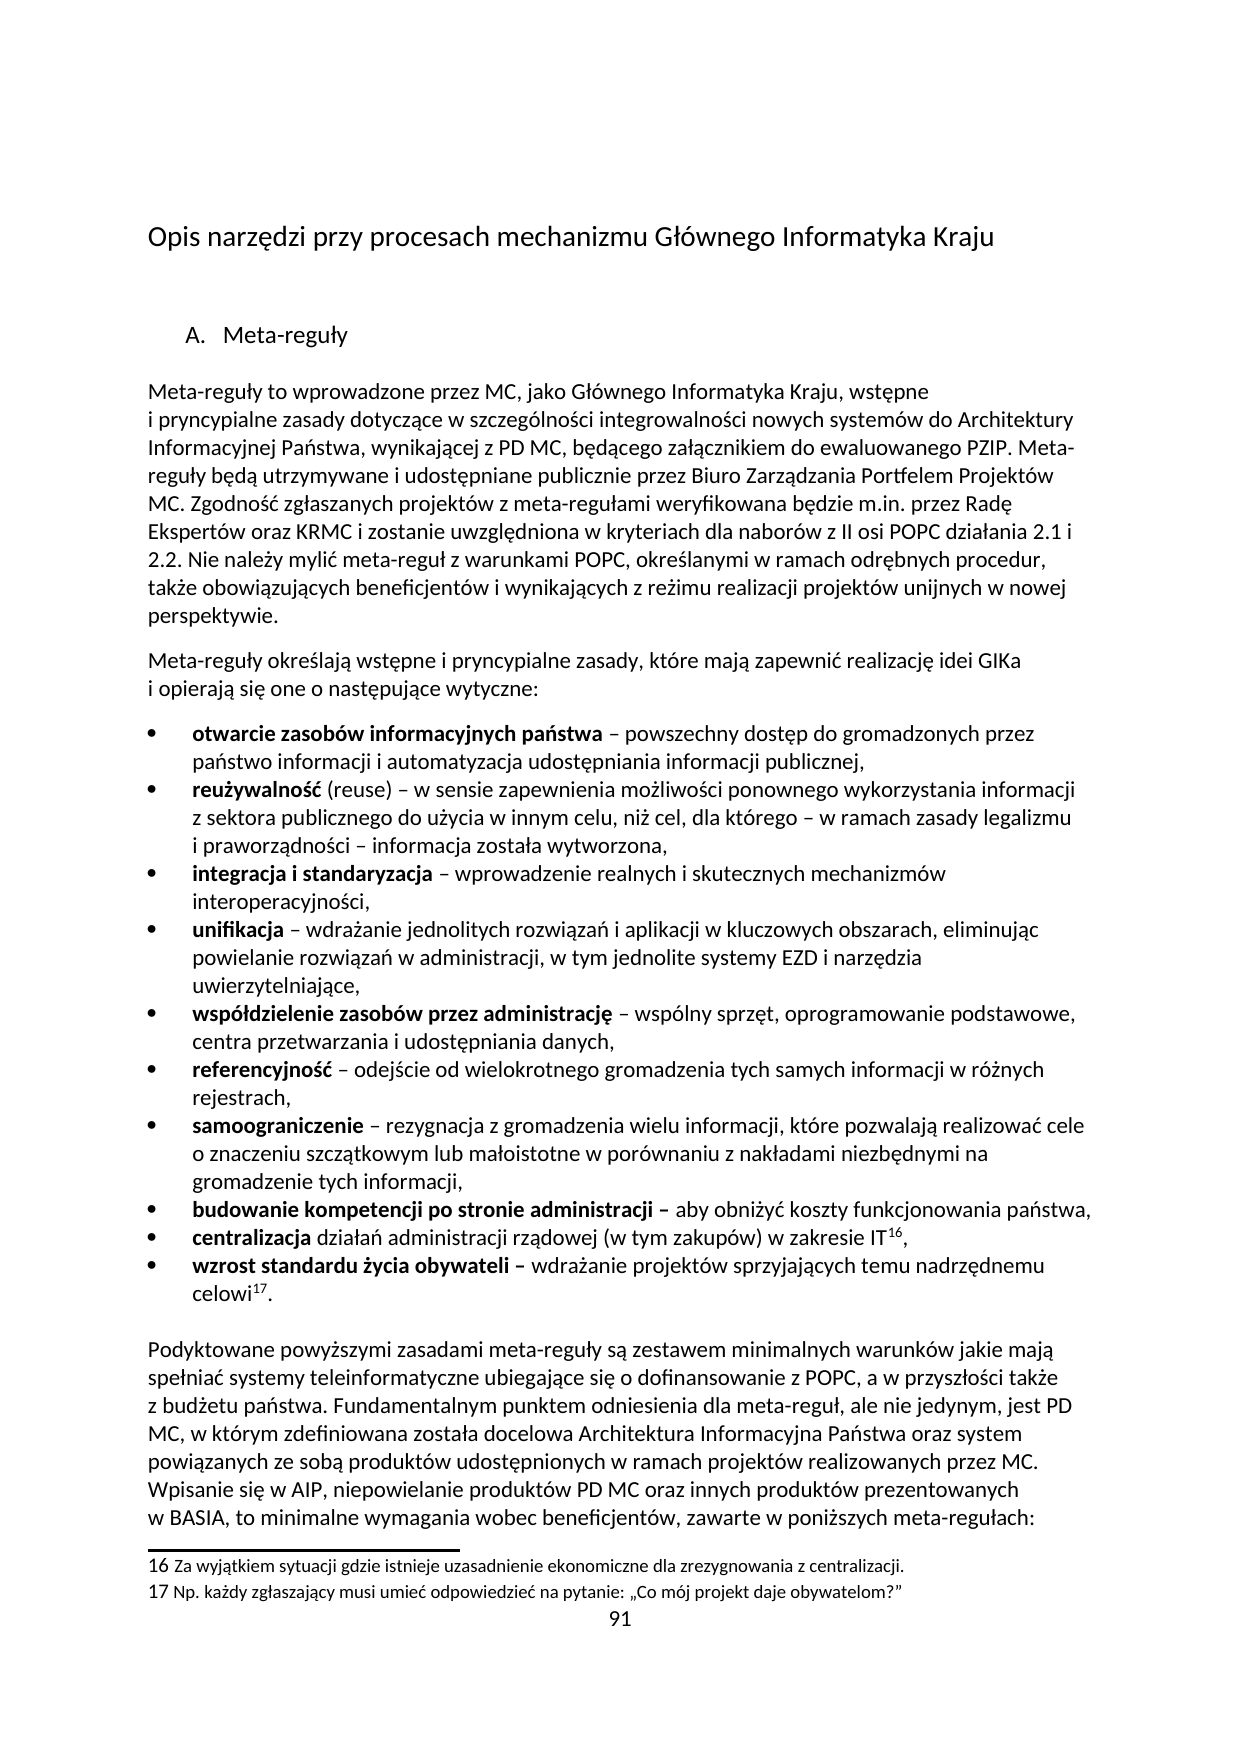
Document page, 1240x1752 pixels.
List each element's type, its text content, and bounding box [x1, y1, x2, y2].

list Meta-reguły [185, 319, 1092, 349]
list Np. każdy zgłaszający musi umieć odpowiedzieć na pytanie: „Co mój projekt daje obywatelom?” [148, 1579, 1092, 1604]
list unifikacja – wdrażanie jednolitych rozwiązań i aplikacji w kluczowych obszarach, eliminując powielanie rozwiązań w administracji, w tym jednolite systemy EZD i narzędzia uwierzytelniające, [148, 915, 1092, 999]
list budowanie kompetencji po stronie administracji – aby obniżyć koszty funkcjonowania państwa, [148, 1195, 1092, 1223]
list reużywalność (reuse) – w sensie zapewnienia możliwości ponownego wykorzystania informacji z sektora publicznego do użycia w innym celu, niż cel, dla którego – w ramach zasady legalizmu i praworządności – informacja została wytworzona, [148, 775, 1092, 859]
list Za wyjątkiem sytuacji gdzie istnieje uzasadnienie ekonomiczne dla zrezygnowania z centralizacji. [148, 1551, 1092, 1579]
text Meta-reguły to wprowadzone przez MC, jako Głównego Informatyka Kraju, wstępne i pryncypialne zasady dotyczące w szczególności integrowalności nowych systemów do Architektury Informacyjnej Państwa, wynikającej z PD MC, będącego załącznikiem do ewaluowanego PZIP. Meta- reguły będą utrzymywane i udostępniane publicznie przez Biuro Zarządzania Portfelem Projektów MC. Zgodność zgłaszanych projektów z meta-regułami weryfikowana będzie m.in. przez Radę Ekspertów oraz KRMC i zostanie uwzględniona w kryteriach dla naborów z II osi POPC działania 2.1 i 2.2. Nie należy mylić meta-reguł z warunkami POPC, określanymi w ramach odrębnych procedur, także obowiązujących beneficjentów i wynikających z reżimu realizacji projektów unijnych w nowej perspektywie. [148, 377, 1092, 629]
list wzrost standardu życia obywateli – wdrażanie projektów sprzyjających temu nadrzędnemu celowi. [148, 1251, 1092, 1307]
list otwarcie zasobów informacyjnych państwa – powszechny dostęp do gromadzonych przez państwo informacji i automatyzacja udostępniania informacji publicznej, [148, 719, 1092, 775]
text Podyktowane powyższymi zasadami meta-reguły są zestawem minimalnych warunków jakie mają spełniać systemy teleinformatyczne ubiegające się o dofinansowanie z POPC, a w przyszłości także z budżetu państwa. Fundamentalnym punktem odniesienia dla meta-reguł, ale nie jedynym, jest PD MC, w którym zdefiniowana została docelowa Architektura Informacyjna Państwa oraz system powiązanych ze sobą produktów udostępnionych w ramach projektów realizowanych przez MC. Wpisanie się w AIP, niepowielanie produktów PD MC oraz innych produktów prezentowanych w BASIA, to minimalne wymagania wobec beneficjentów, zawarte w poniższych meta-regułach: [148, 1335, 1092, 1532]
list centralizacja działań administracji rządowej (w tym zakupów) w zakresie IT, [148, 1223, 1092, 1251]
text Opis narzędzi przy procesach mechanizmu Głównego Informatyka Kraju [148, 218, 1092, 254]
list referencyjność – odejście od wielokrotnego gromadzenia tych samych informacji w różnych rejestrach, [148, 1055, 1092, 1111]
list integracja i standaryzacja – wprowadzenie realnych i skutecznych mechanizmów interoperacyjności, [148, 859, 1092, 915]
list samoograniczenie – rezygnacja z gromadzenia wielu informacji, które pozwalają realizować cele o znaczeniu szczątkowym lub małoistotne w porównaniu z nakładami niezbędnymi na gromadzenie tych informacji, [148, 1111, 1092, 1195]
list współdzielenie zasobów przez administrację – wspólny sprzęt, oprogramowanie podstawowe, centra przetwarzania i udostępniania danych, [148, 999, 1092, 1055]
text Meta-reguły określają wstępne i pryncypialne zasady, które mają zapewnić realizację idei GIKa i opierają się one o następujące wytyczne: [148, 646, 1092, 702]
